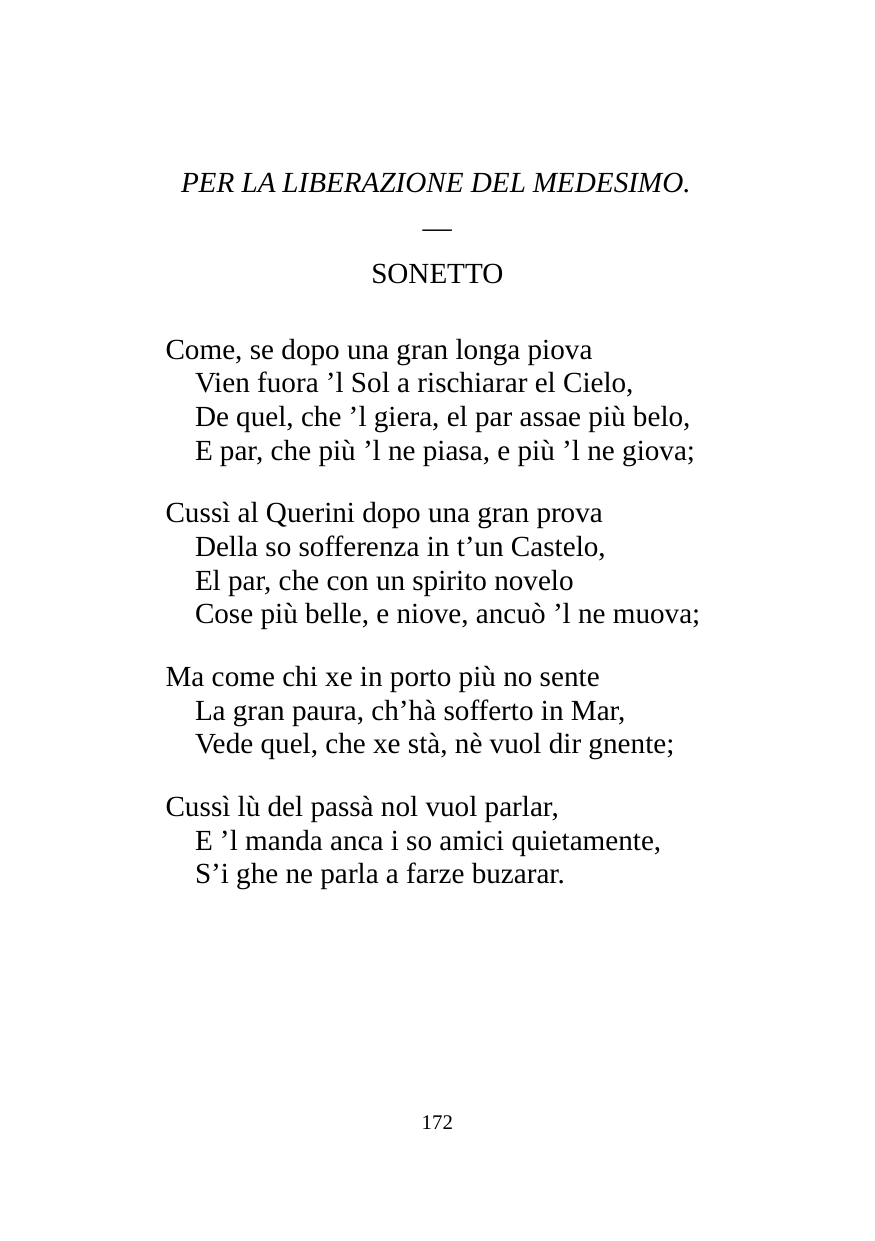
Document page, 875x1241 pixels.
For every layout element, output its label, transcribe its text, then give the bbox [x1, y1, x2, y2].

text Cussì al Querini dopo una gran prova Della so sofferenza in t’un Castelo, El par, che con un spirito novelo Cose più belle, e niove, ancuò ’l ne muova; [165, 496, 768, 630]
text SONETTO [106, 257, 768, 290]
text Cussì lù del passà nol vuol parlar, E ’l manda anca i so amici quietamente, S’i ghe ne parla a farze buzarar. [165, 789, 768, 890]
text Come, se dopo una gran longa piova Vien fuora ’l Sol a rischiarar el Cielo, De quel, che ’l giera, el par assae più belo, E par, che più ’l ne piasa, e più ’l ne giova; [165, 332, 768, 466]
text — [106, 211, 768, 244]
text Ma come chi xe in porto più no sente La gran paura, ch’hà sofferto in Mar, Vede quel, che xe stà, nè vuol dir gnente; [165, 659, 768, 760]
subtitle PER LA LIBERAZIONE DEL MEDESIMO. [106, 165, 768, 199]
